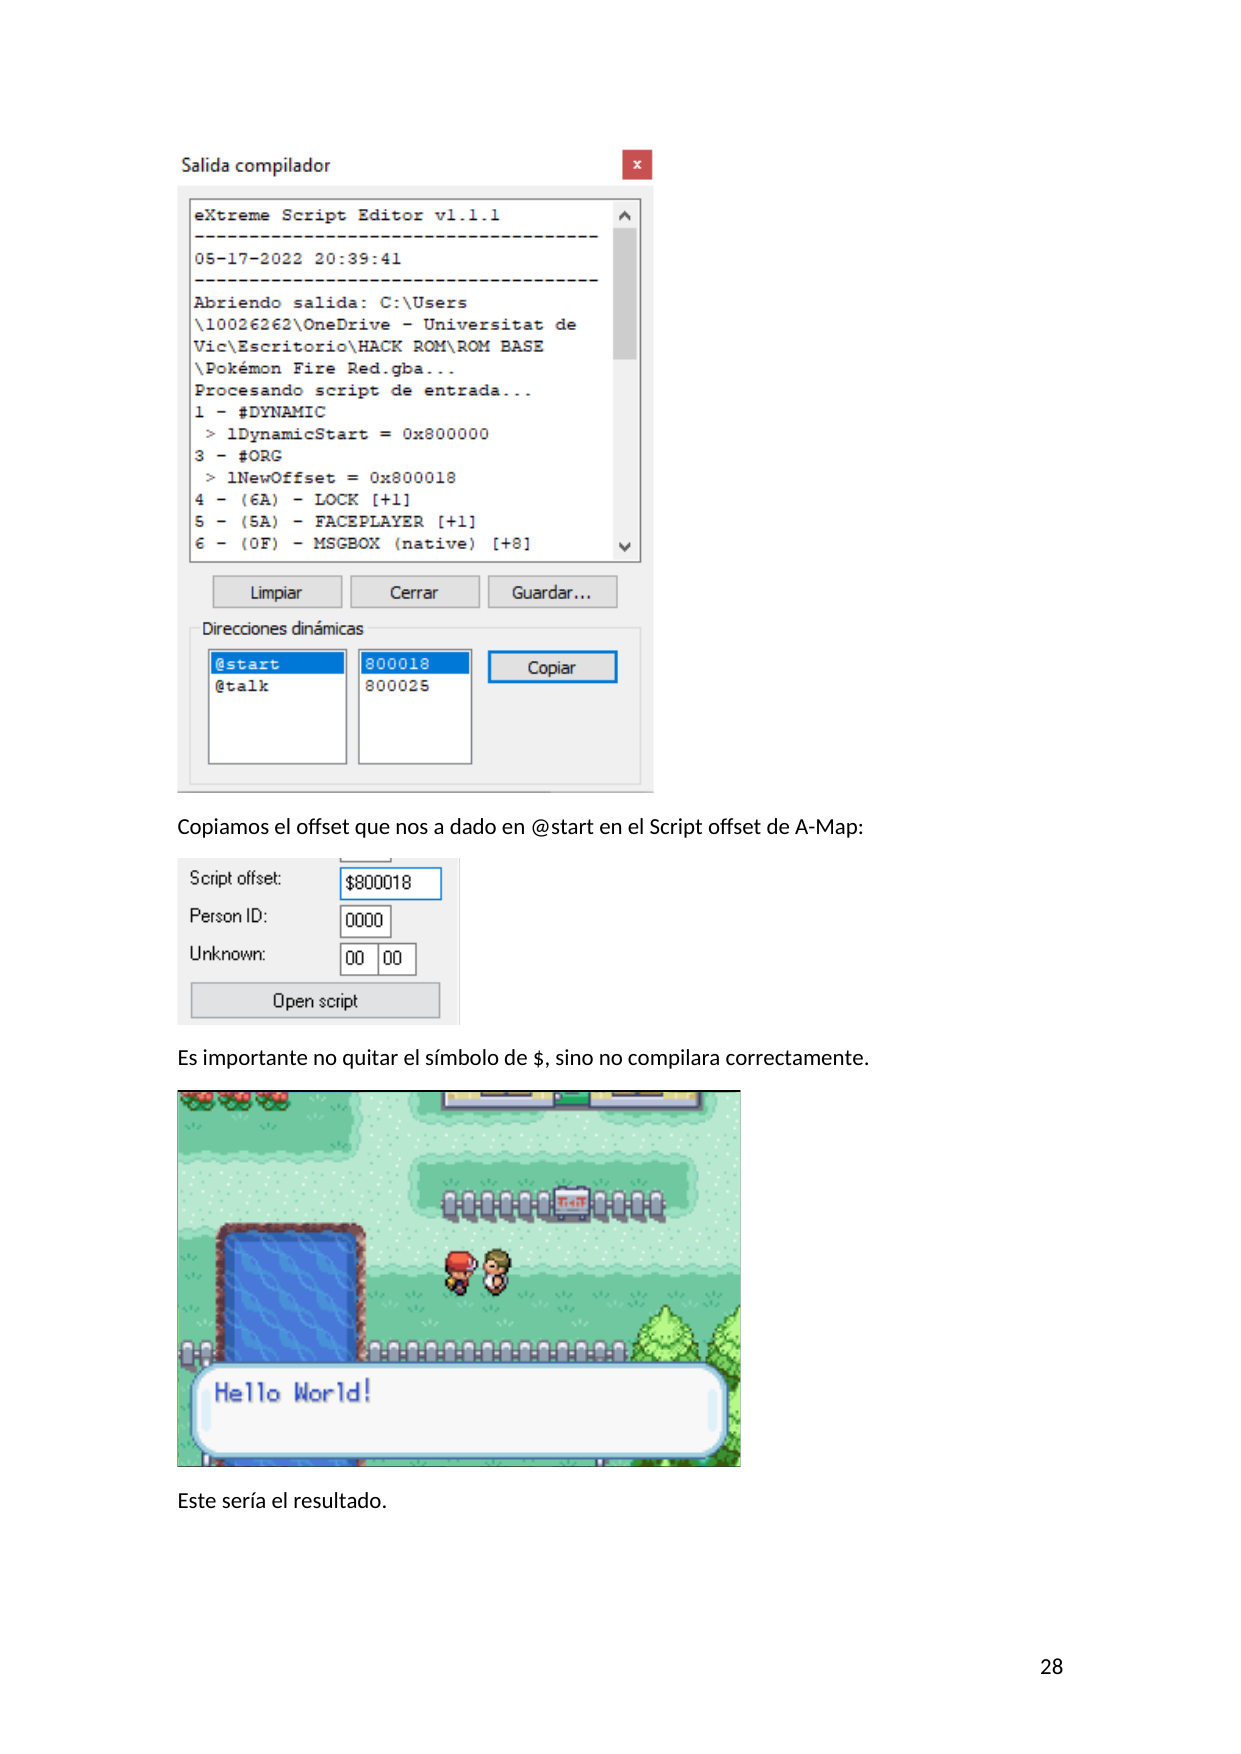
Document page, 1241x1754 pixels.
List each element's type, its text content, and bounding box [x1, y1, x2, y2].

picture [177, 1090, 741, 1467]
picture [177, 147, 654, 793]
text Es importante no quitar el símbolo de $, sino no compilara correctamente. [177, 1043, 1063, 1071]
text Este sería el resultado. [177, 1486, 1063, 1514]
text Copiamos el offset que nos a dado en @start en el Script offset de A-Map: [177, 812, 1063, 840]
picture [177, 858, 460, 1025]
